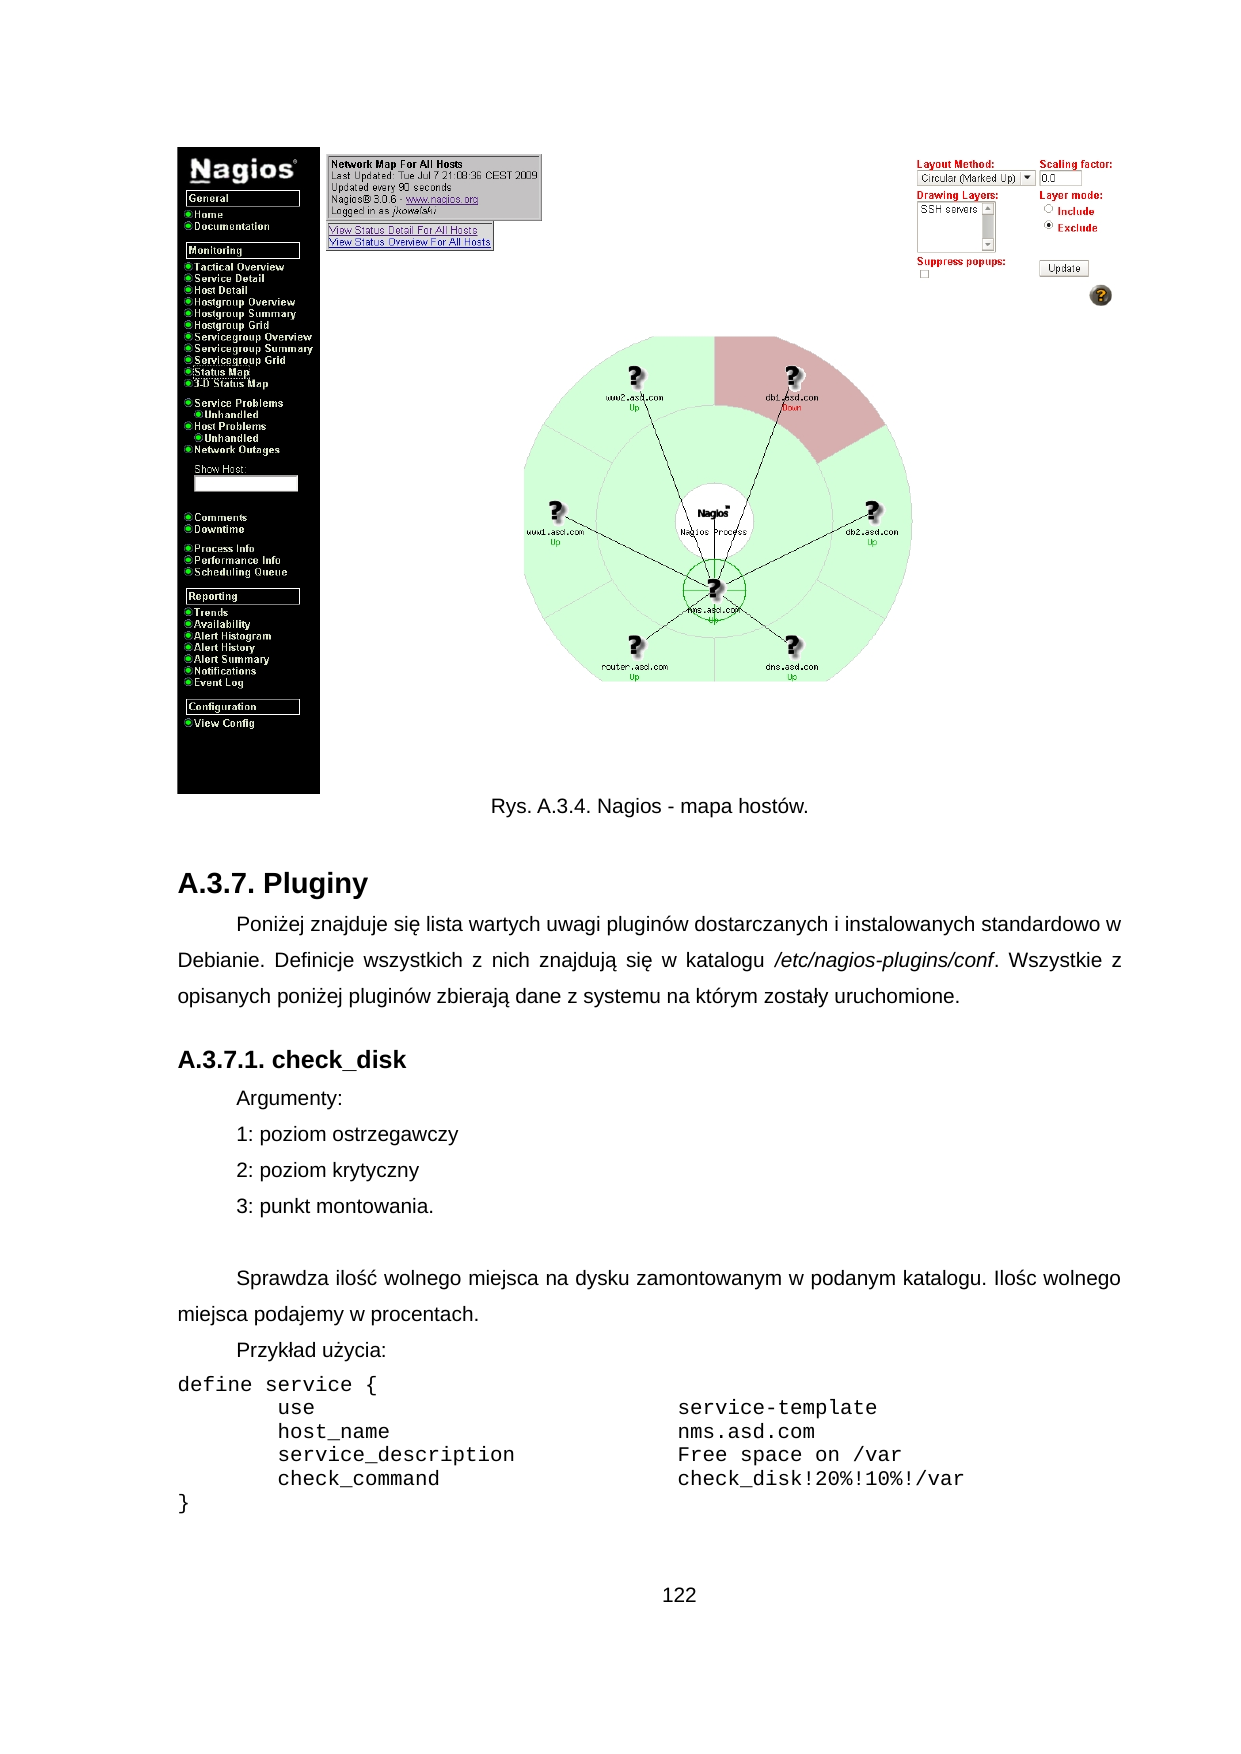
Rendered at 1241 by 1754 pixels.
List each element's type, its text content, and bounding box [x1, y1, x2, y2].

text host_name nms.asd.com [177, 1421, 1122, 1444]
text A.3.7.1. check_disk [177, 1045, 1122, 1074]
text check_command check_disk!20%!10%!/var [177, 1468, 1122, 1492]
text 3: punkt montowania. [177, 1194, 1122, 1218]
text use service-template [177, 1397, 1122, 1421]
picture [177, 147, 1123, 794]
text Sprawdza ilość wolnego miejsca na dysku zamontowanym w podanym katalogu. Ilośc wolnego miejsca podajemy w procentach. [177, 1266, 1122, 1326]
text Argumenty: [177, 1086, 1122, 1110]
text } [177, 1492, 1122, 1515]
text Przykład użycia: [177, 1338, 1122, 1362]
text 2: poziom krytyczny [177, 1158, 1122, 1182]
text service_description Free space on /var [177, 1444, 1122, 1468]
text Poniżej znajduje się lista wartych uwagi pluginów dostarczanych i instalowanych standardowo w Debianie. Definicje wszystkich z nich znajdują się w katalogu /etc/nagios-plugins/conf. Wszystkie z opisanych poniżej pluginów zbierają dane z systemu na którym zostały uruchomione. [177, 912, 1122, 1008]
text Rys. A.3.4. Nagios - mapa hostów. [177, 794, 1122, 818]
text 1: poziom ostrzegawczy [177, 1122, 1122, 1146]
subtitle A.3.7. Pluginy [177, 866, 1122, 900]
text define service { [177, 1373, 1122, 1397]
